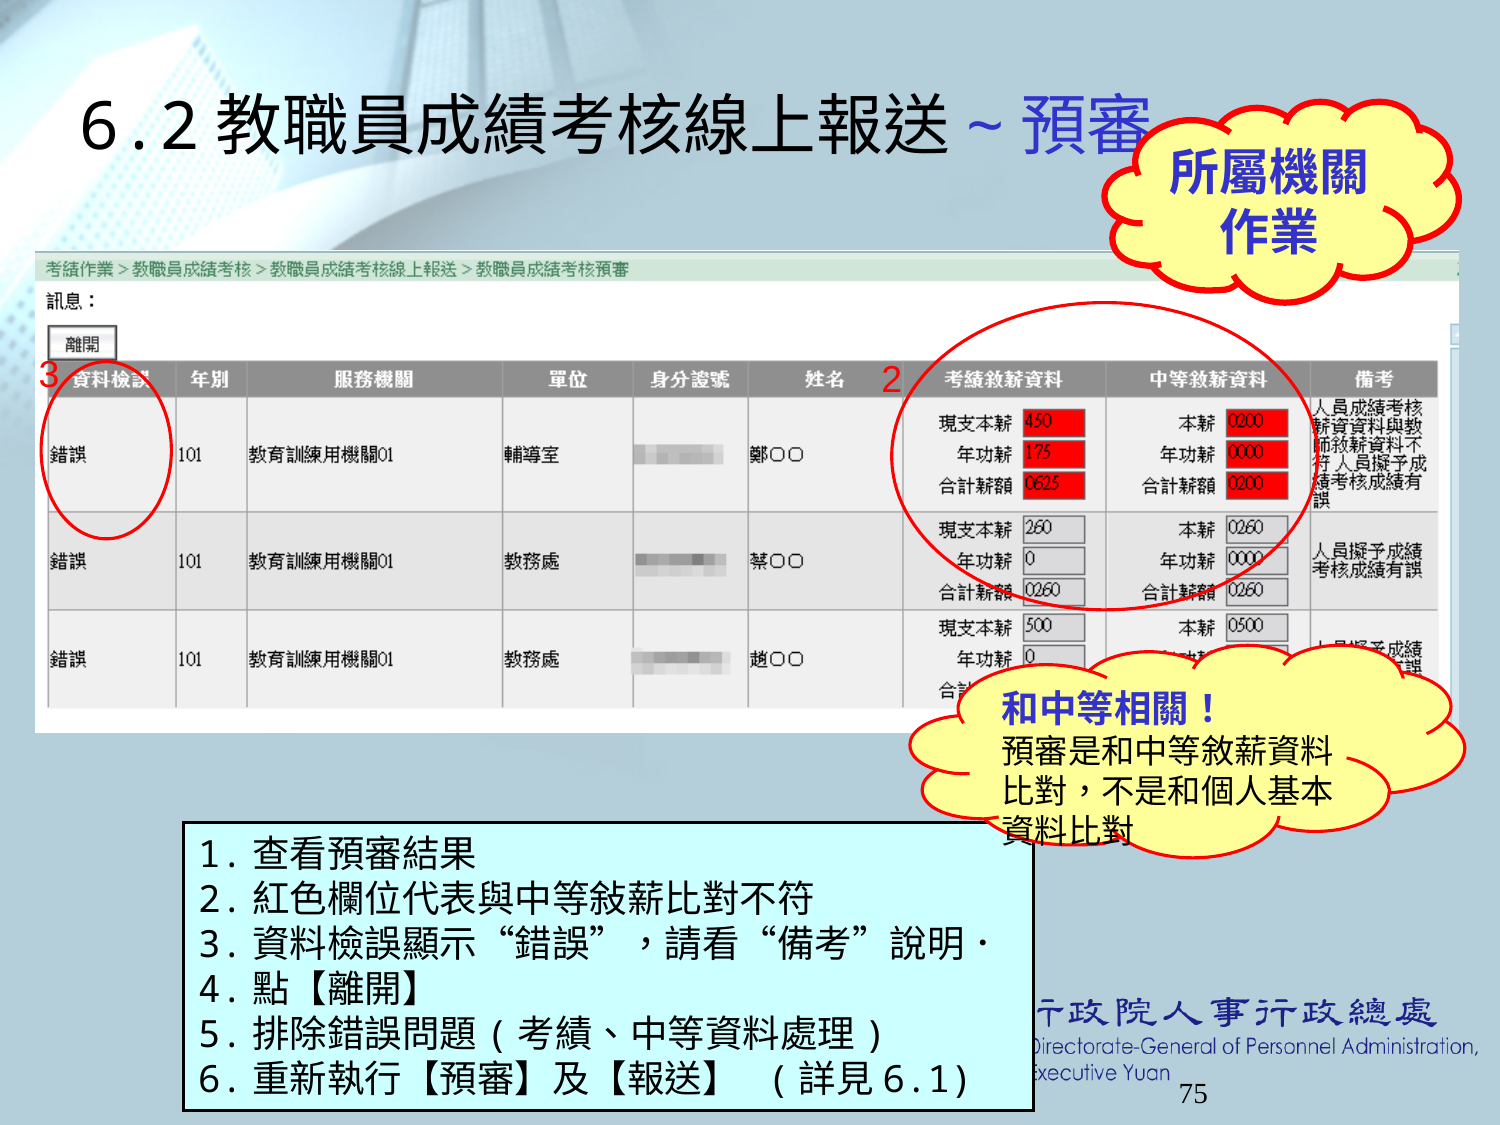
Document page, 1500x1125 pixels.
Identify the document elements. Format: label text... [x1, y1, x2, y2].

text_box 6.2教職員成績考核線上報送~預審 [65, 66, 1447, 179]
text_box 3 [25, 350, 73, 396]
picture [35, 250, 1459, 733]
text_box 和中等相關！ 預審是和中等敘薪資料比對，不是和個人基本資料比對 [909, 645, 1465, 858]
text_box 所屬機關作業 [1104, 101, 1459, 303]
picture [43, 364, 169, 537]
text_box 1.查看預審結果 2.紅色欄位代表與中等敍薪比對不符 3.資料檢誤顯示“錯誤”，請看“備考”說明． 4.點【離開】 5.排除錯誤問題(考績、中等資料處理) 6.重新執行【預審】及【報送】 (詳見6.1) [183, 822, 1034, 1111]
text_box [1163, 1066, 1477, 1125]
text_box 2 [868, 355, 916, 401]
